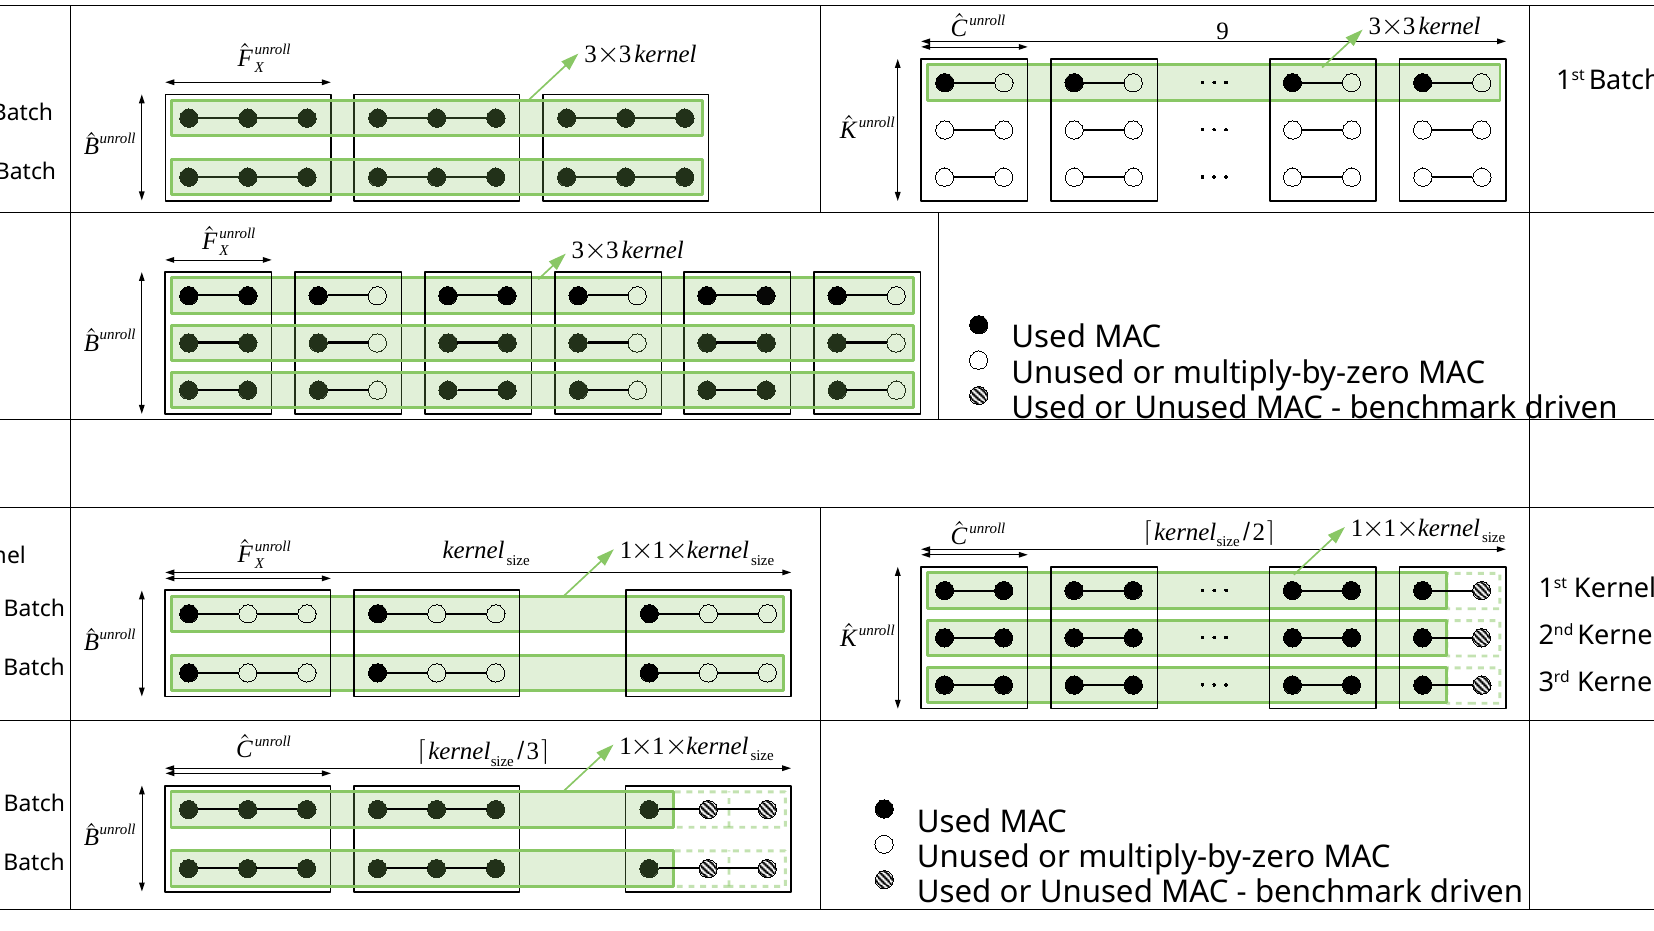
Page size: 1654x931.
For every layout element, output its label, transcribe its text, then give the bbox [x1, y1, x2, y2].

chart [613, 537, 781, 569]
chart [76, 820, 143, 852]
text_box 1×1×C kernel [0, 531, 44, 572]
chart [832, 621, 902, 653]
chart [578, 41, 704, 69]
text_box 1st Batch [1541, 53, 1654, 101]
text_box [969, 315, 988, 334]
text_box 2nd Kernel [1530, 608, 1654, 655]
text_box [969, 350, 988, 370]
text_box Used or Unused MAC - benchmark driven [902, 862, 1501, 909]
text_box 3rd Kernel [1530, 655, 1654, 704]
text_box 1st Batch [0, 779, 70, 823]
chart [412, 737, 554, 770]
chart [229, 732, 297, 764]
text_box Used MAC [996, 307, 1174, 357]
text_box 1st Kernel [1523, 561, 1529, 608]
chart [76, 625, 143, 657]
chart [229, 537, 297, 572]
chart [944, 519, 1012, 551]
chart [229, 41, 297, 76]
chart [565, 236, 692, 265]
text_box 2nd Batch [0, 147, 60, 191]
text_box [874, 835, 894, 854]
text_box [165, 272, 921, 414]
chart [1344, 514, 1512, 547]
text_box [921, 566, 1506, 709]
chart [613, 732, 781, 764]
text_box Unused or multiply-by-zero MAC [996, 342, 1470, 377]
text_box 1st Batch [0, 584, 70, 628]
chart [944, 11, 1012, 43]
text_box [875, 799, 894, 819]
chart [76, 129, 143, 161]
text_box 2nd Batch [0, 643, 70, 687]
text_box Unused or multiply-by-zero MAC [902, 826, 1376, 862]
text_box 2nd Kernel [1523, 608, 1529, 655]
text_box Used or Unused MAC - benchmark driven [996, 377, 1595, 419]
text_box Used MAC [902, 791, 1080, 841]
text_box 3rd Kernel [1523, 655, 1529, 704]
text_box 1st Batch [0, 88, 61, 132]
chart [76, 326, 143, 358]
chart [436, 537, 536, 569]
chart [832, 113, 902, 145]
text_box [875, 870, 894, 889]
text_box Used or Unused MAC - benchmark driven [996, 420, 1595, 428]
text_box [165, 94, 709, 201]
text_box 2nd Batch [0, 838, 70, 882]
chart [1210, 17, 1236, 46]
chart [1362, 12, 1489, 41]
chart [194, 224, 262, 259]
text_box [969, 386, 988, 405]
chart [1138, 518, 1280, 550]
text_box [921, 59, 1506, 201]
text_box [165, 590, 792, 697]
text_box [165, 785, 791, 893]
text_box 1st Kernel [1530, 561, 1654, 608]
